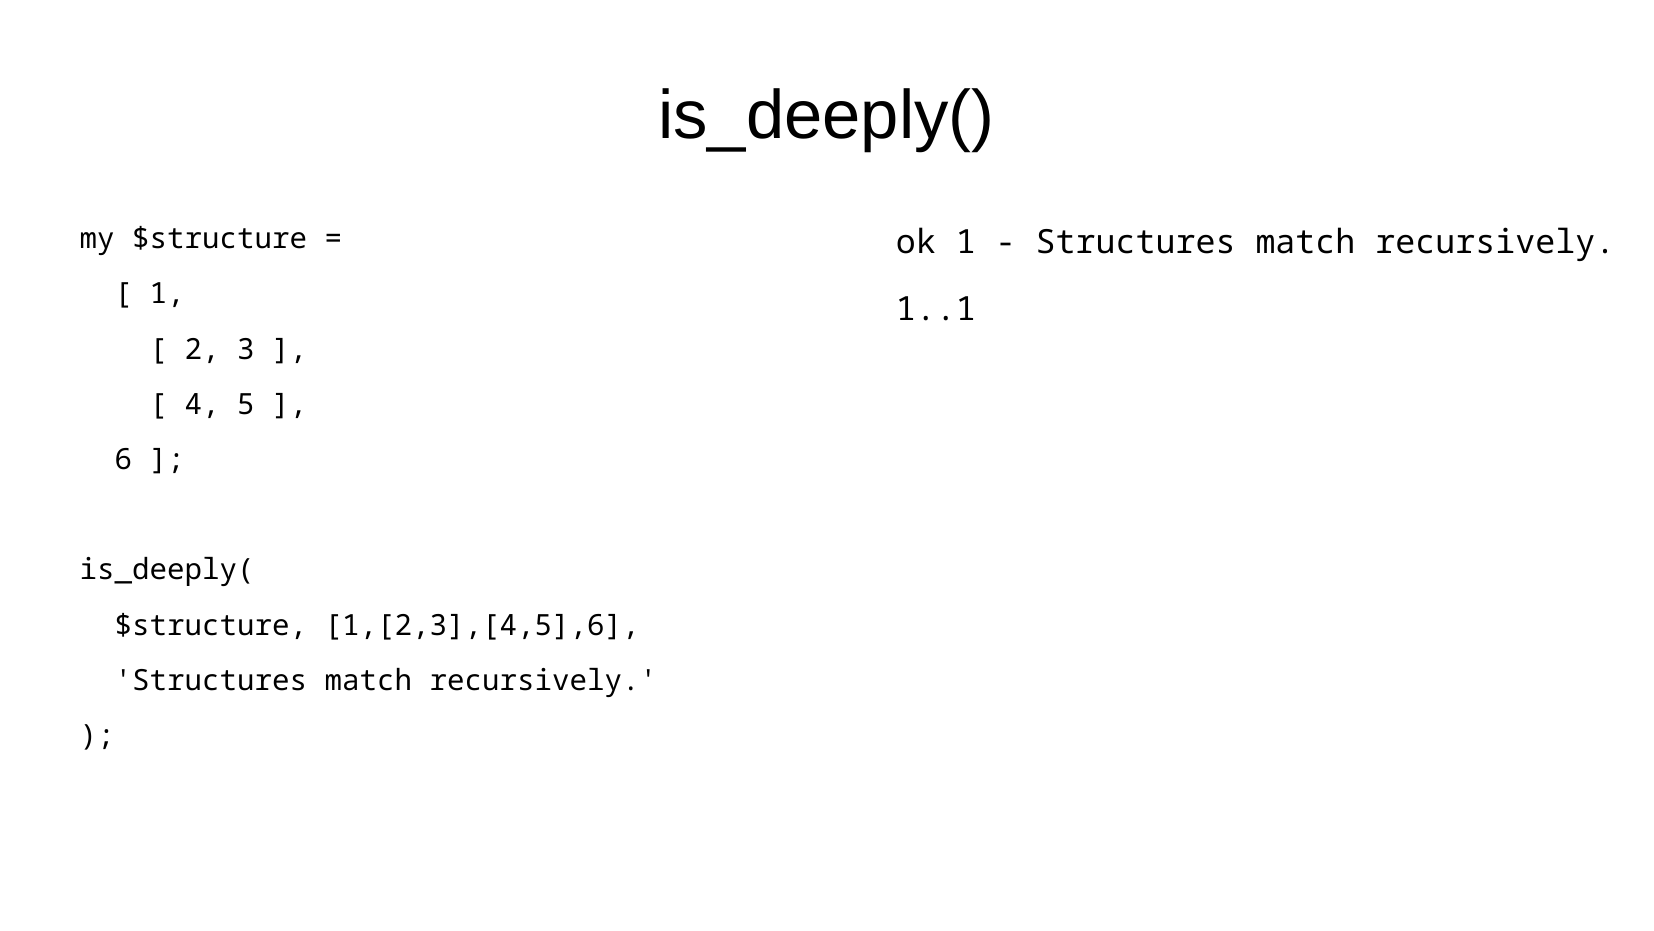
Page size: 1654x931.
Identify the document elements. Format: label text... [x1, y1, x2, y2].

title is_deeply() [82, 37, 1571, 193]
list my $structure = [ 1, [ 2, 3 ], [ 4, 5 ], 6 ]; is_deeply( $structure, [1,[2,3],[4,5],6], 'Structures match recursively.' ); [30, 217, 809, 758]
list ok 1 - Structures match recursively. 1..1 [825, 217, 1636, 758]
